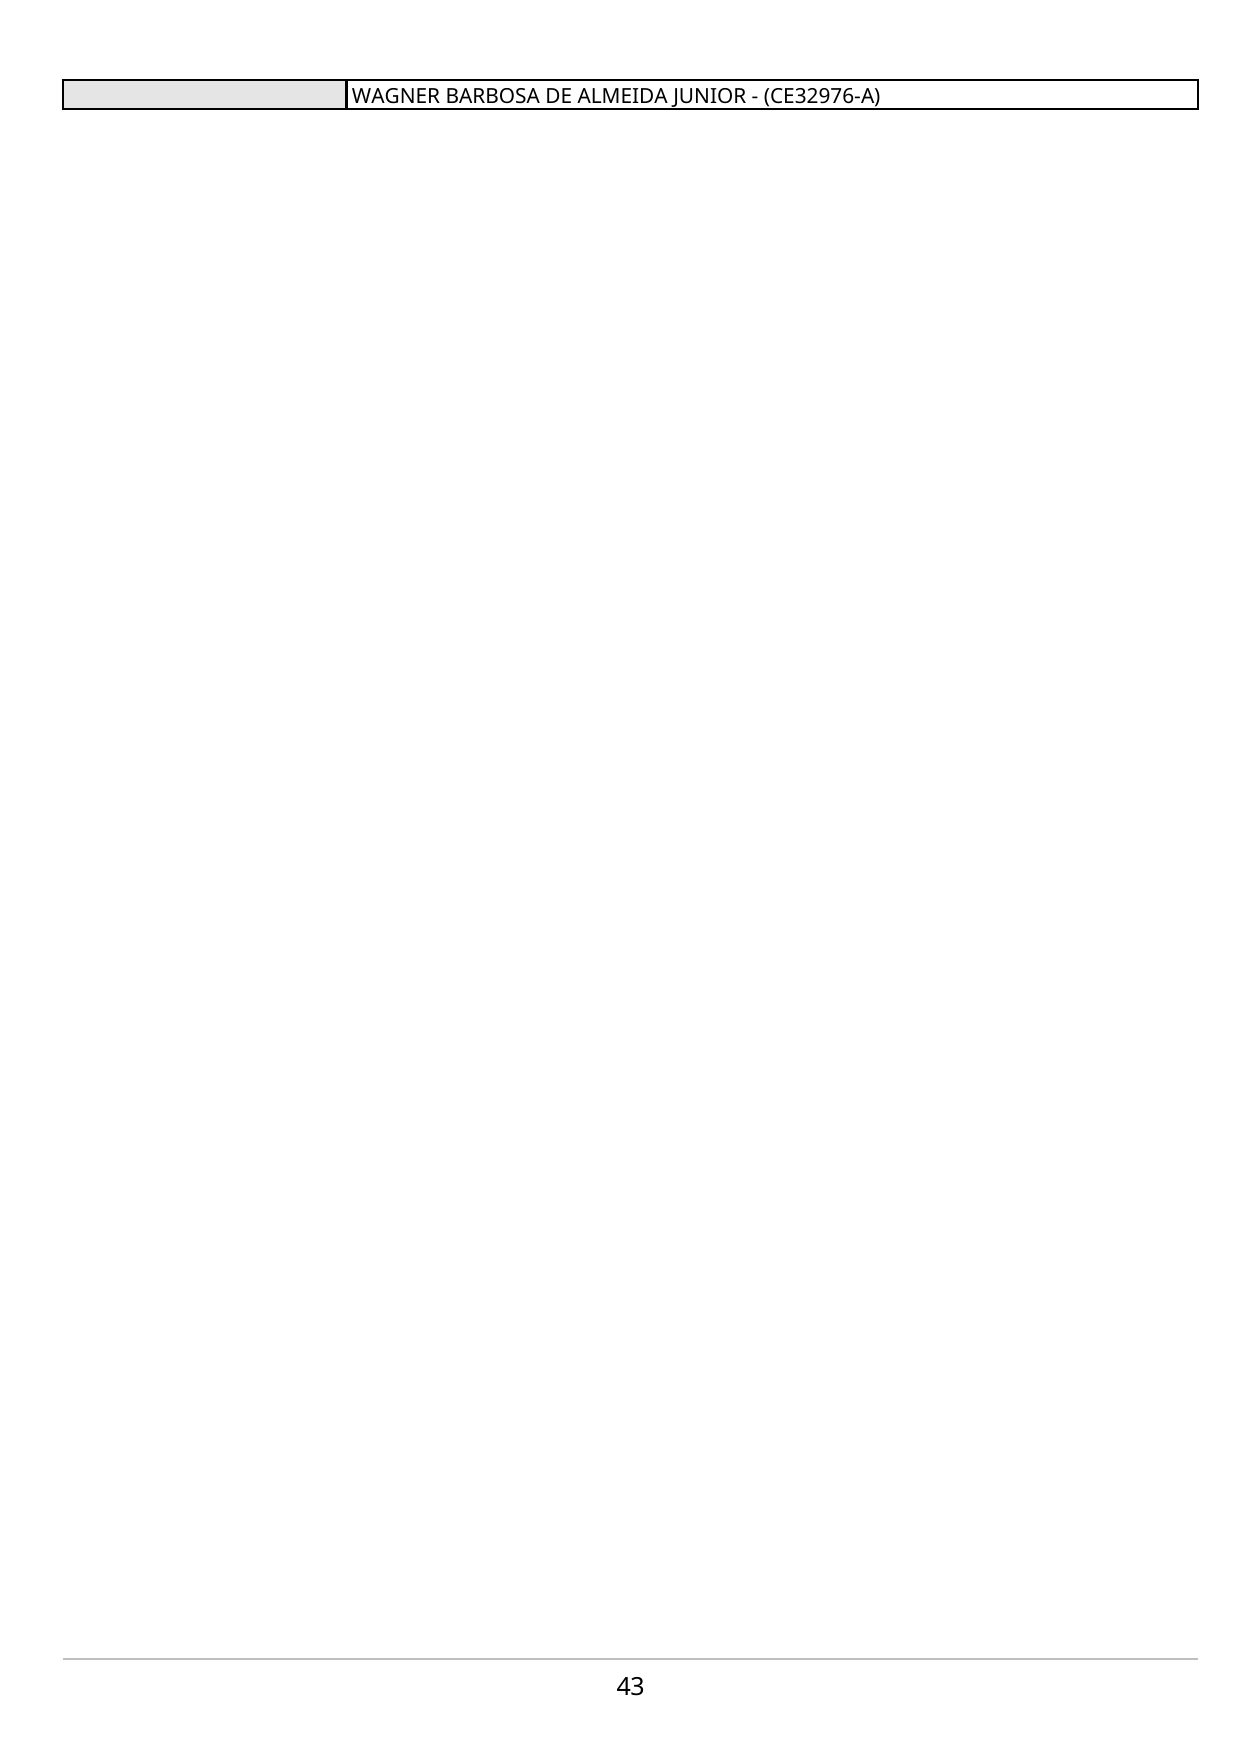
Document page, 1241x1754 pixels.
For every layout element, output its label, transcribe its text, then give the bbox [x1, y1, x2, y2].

table_cell [64, 81, 345, 108]
table_cell WAGNER BARBOSA DE ALMEIDA JUNIOR - (CE32976-A) [348, 81, 1197, 108]
